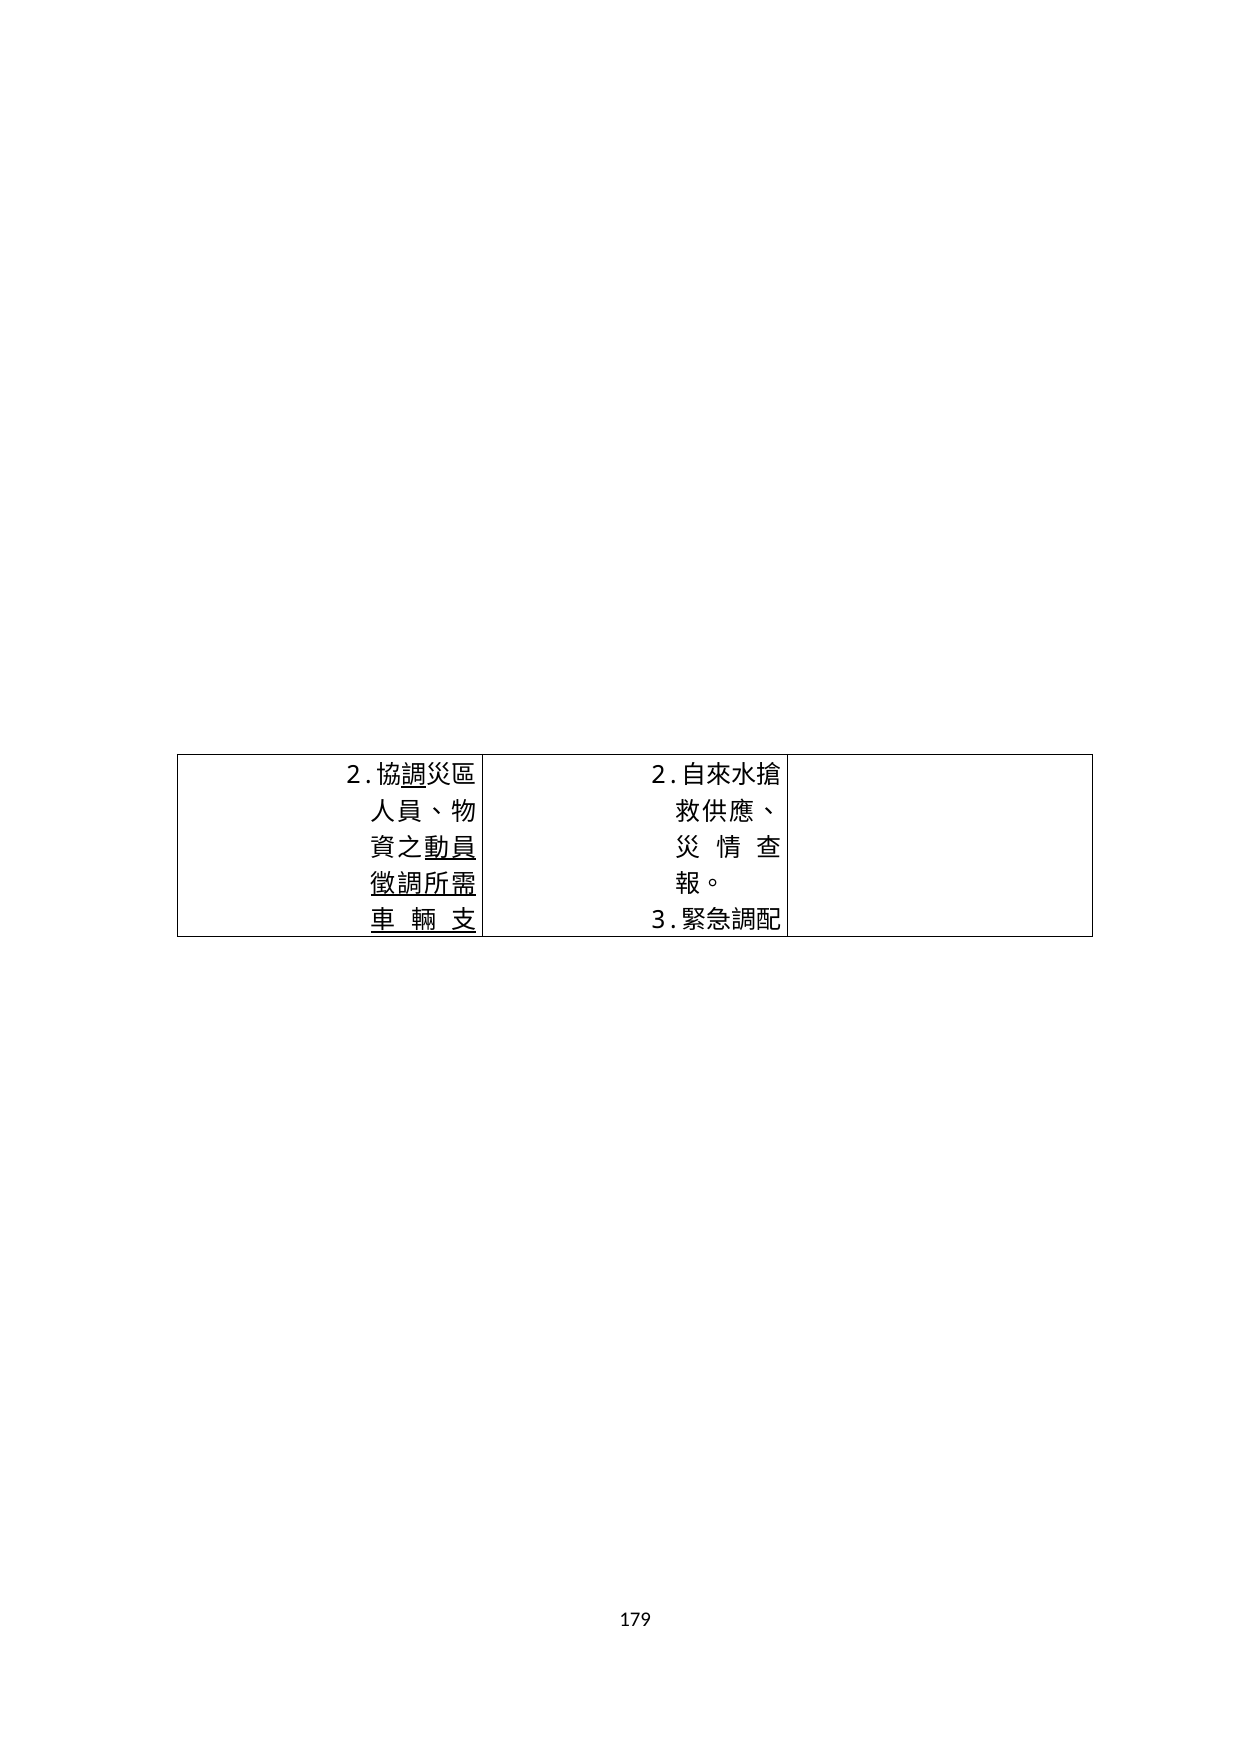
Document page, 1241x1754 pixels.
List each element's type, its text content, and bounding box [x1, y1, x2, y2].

table_cell 2.協調災區人員、物資之動員徵調所需車輛支 [178, 755, 482, 936]
table_cell [788, 755, 1092, 936]
table_cell 2.自來水搶救供應、災情查報。 3.緊急調配 [483, 755, 787, 936]
